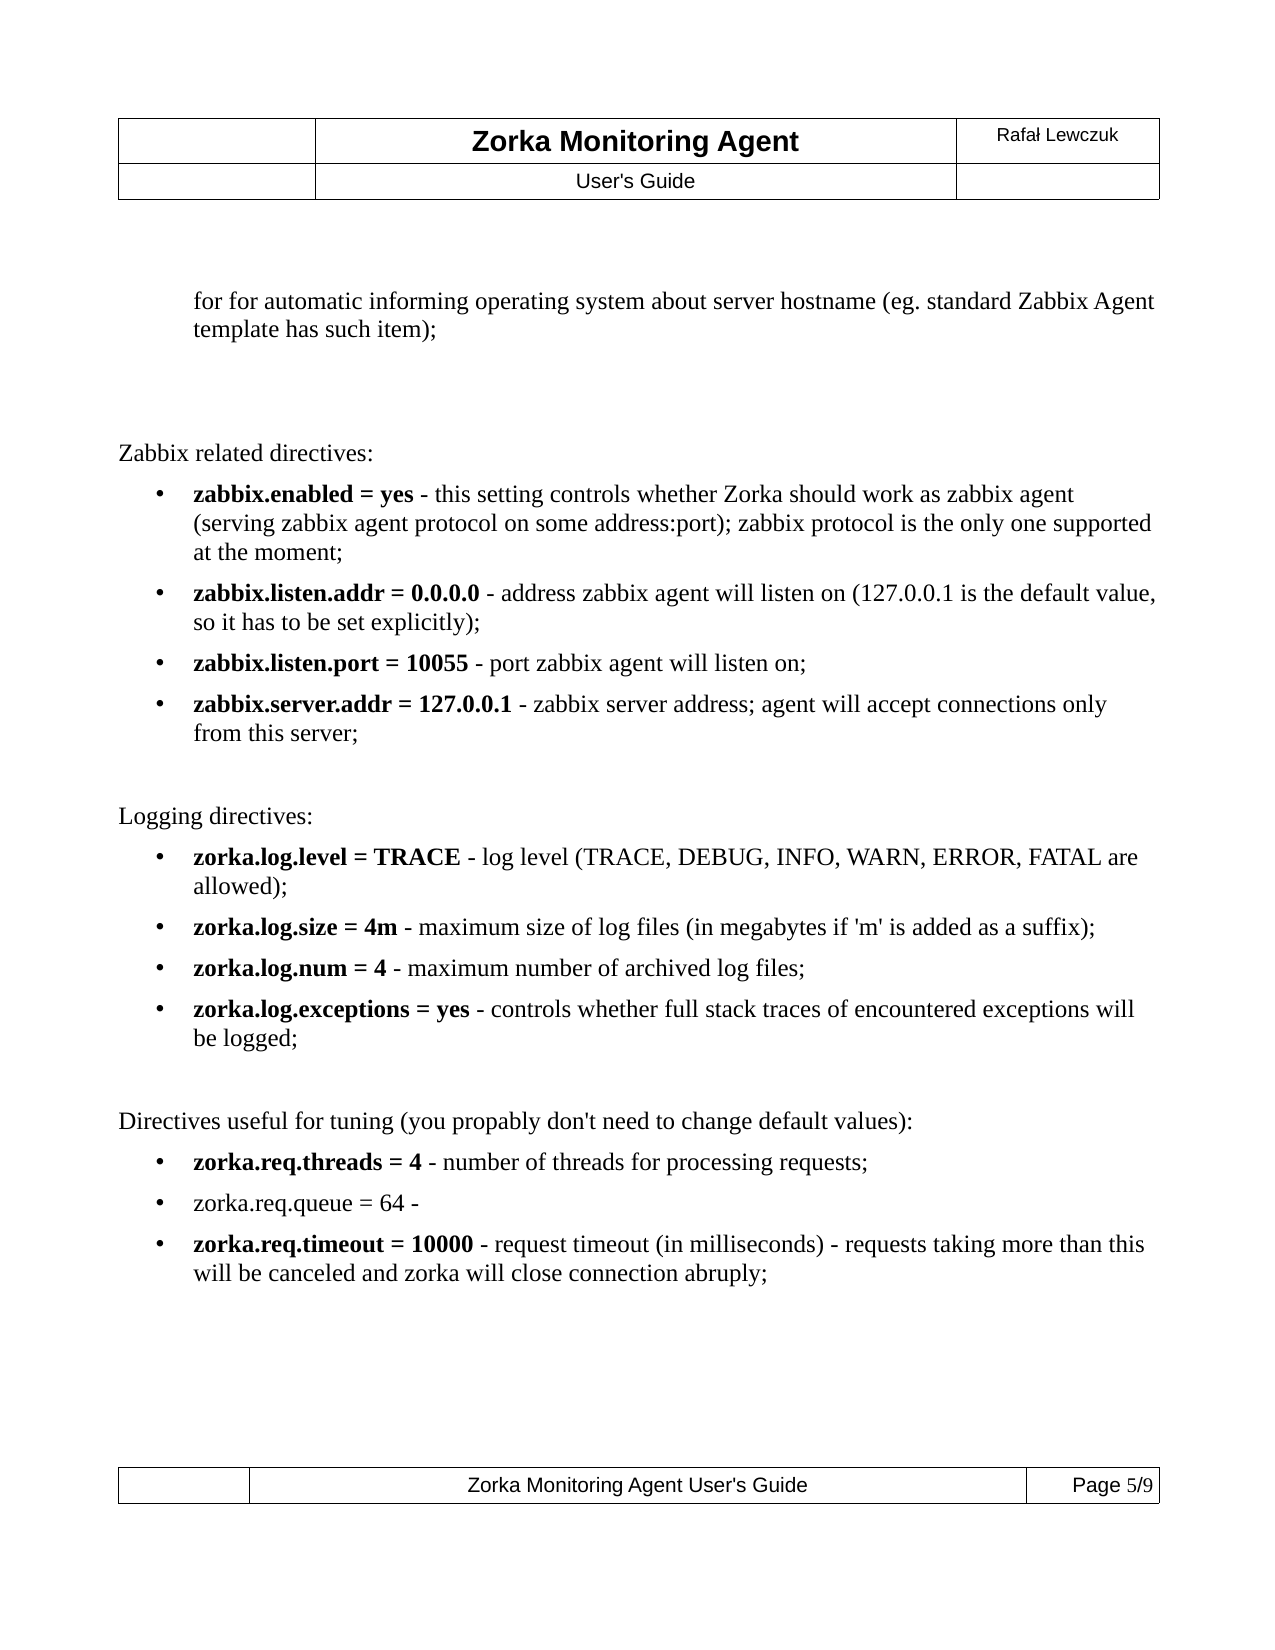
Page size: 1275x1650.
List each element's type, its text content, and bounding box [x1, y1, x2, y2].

list zorka.req.timeout = 10000 - request timeout (in milliseconds) - requests taking more than this will be canceled and zorka will close connection abruply; [156, 1229, 1157, 1287]
list for for automatic informing operating system about server hostname (eg. standard Zabbix Agent template has such item); [156, 286, 1157, 343]
list zabbix.listen.addr = 0.0.0.0 - address zabbix agent will listen on (127.0.0.1 is the default value, so it has to be set explicitly); [156, 578, 1157, 636]
list zabbix.server.addr = 127.0.0.1 - zabbix server address; agent will accept connections only from this server; [156, 689, 1157, 747]
list zorka.log.level = TRACE - log level (TRACE, DEBUG, INFO, WARN, ERROR, FATAL are allowed); [156, 842, 1157, 899]
text Zabbix related directives: [118, 438, 1157, 467]
text Directives useful for tuning (you propably don't need to change default values): [118, 1106, 1157, 1134]
list zorka.req.queue = 64 - [156, 1188, 1157, 1217]
list zabbix.enabled = yes - this setting controls whether Zorka should work as zabbix agent (serving zabbix agent protocol on some address:port); zabbix protocol is the only one supported at the moment; [156, 479, 1157, 566]
text Logging directives: [118, 801, 1157, 829]
list zorka.log.size = 4m - maximum size of log files (in megabytes if 'm' is added as a suffix); [156, 912, 1157, 941]
list zorka.log.num = 4 - maximum number of archived log files; [156, 953, 1157, 982]
list zorka.req.threads = 4 - number of threads for processing requests; [156, 1147, 1157, 1176]
list zorka.log.exceptions = yes - controls whether full stack traces of encountered exceptions will be logged; [156, 994, 1157, 1052]
list zabbix.listen.port = 10055 - port zabbix agent will listen on; [156, 648, 1157, 677]
